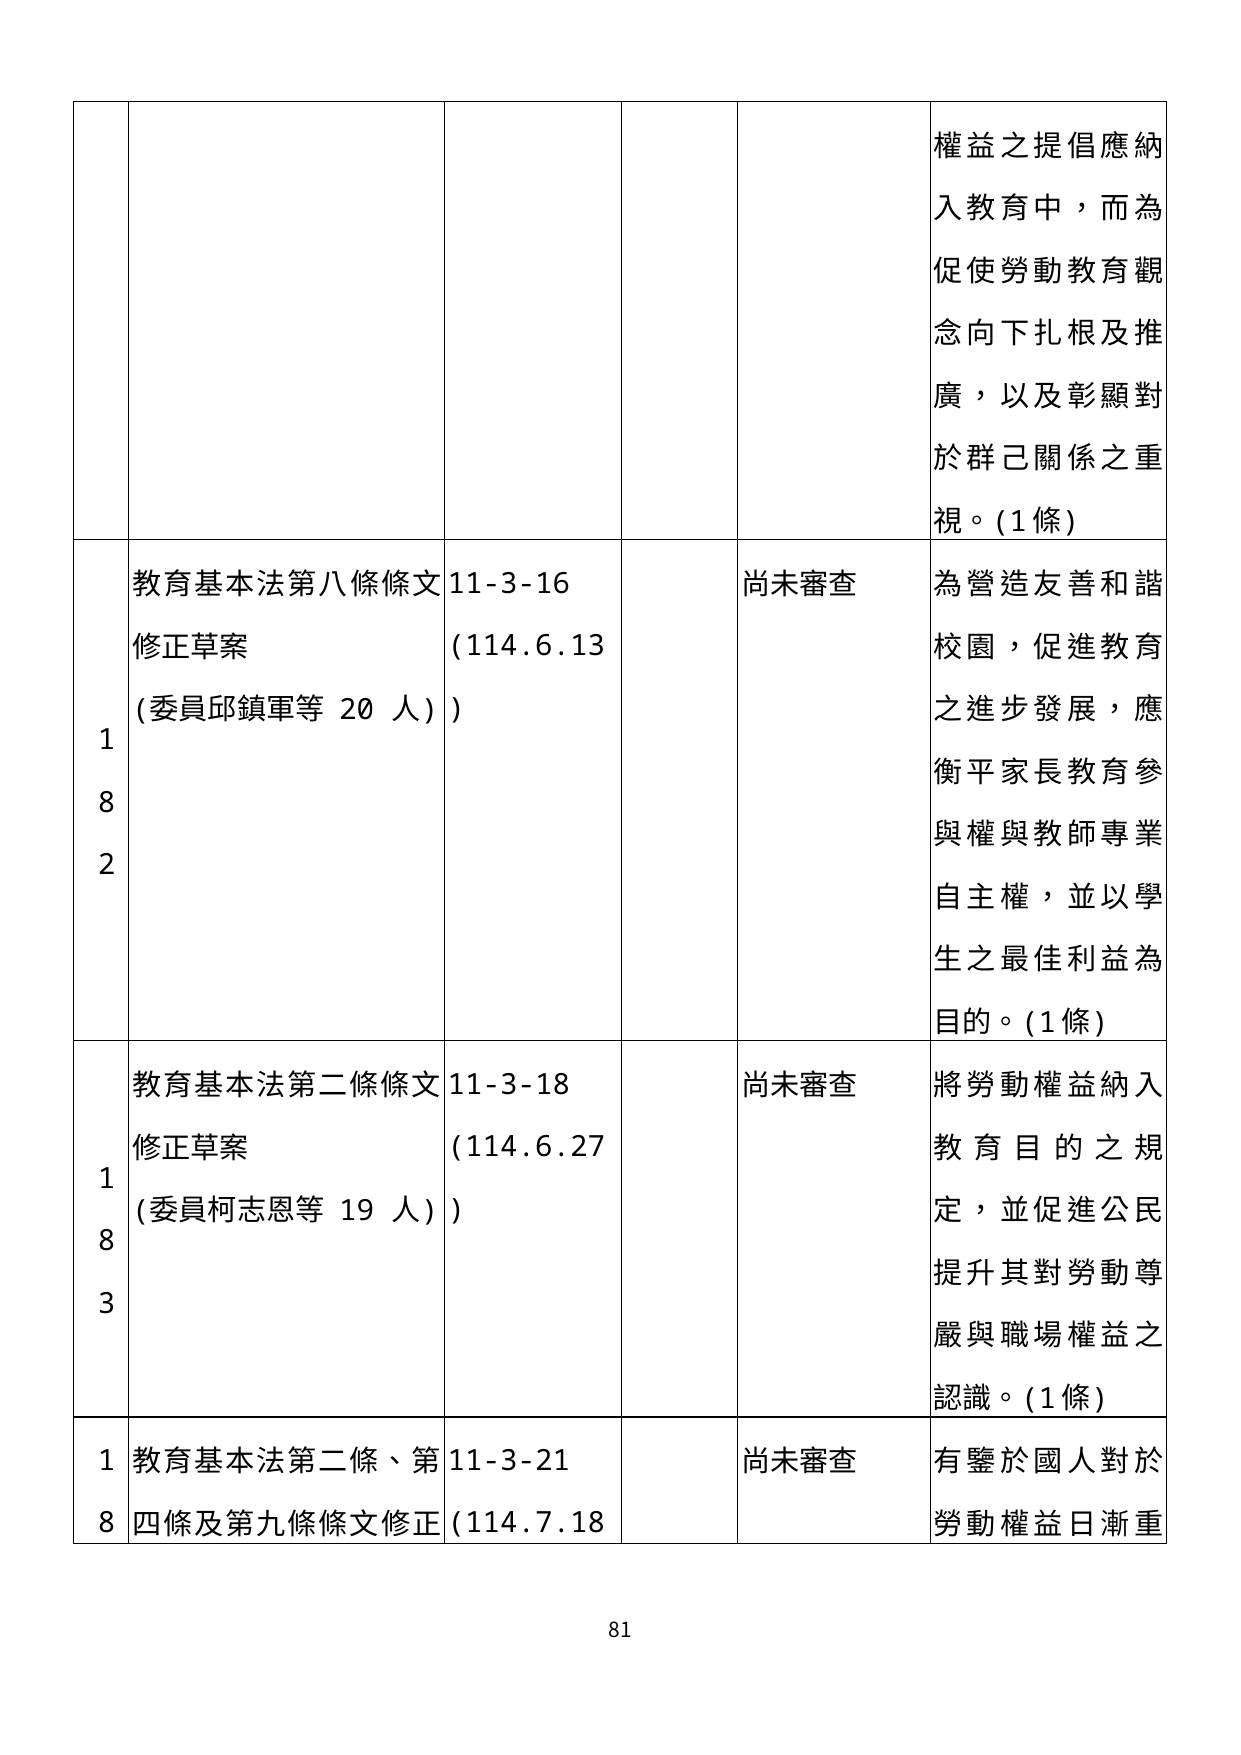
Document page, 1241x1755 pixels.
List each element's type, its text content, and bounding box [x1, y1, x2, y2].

table_cell 教育基本法第八條條文修正草案 (委員邱鎮軍等 20 人) [129, 540, 444, 1040]
table_cell [445, 102, 621, 539]
table_cell 將勞動權益納入教育目的之規定，並促進公民提升其對勞動尊嚴與職場權益之認識。(1條) [931, 1041, 1166, 1416]
table_cell [129, 102, 444, 539]
table_cell 教育基本法第二條條文修正草案 (委員柯志恩等 19 人) [129, 1041, 444, 1416]
table_cell 11-3-21 (114.7.18 [445, 1418, 621, 1542]
table_cell [74, 1418, 128, 1542]
table_cell 有鑒於國人對於勞動權益日漸重 [931, 1418, 1166, 1542]
table_cell [74, 540, 128, 1040]
table_cell [622, 540, 737, 1040]
table_cell 尚未審查 [738, 540, 930, 1040]
table_cell 尚未審查 [738, 1041, 930, 1416]
table_cell [738, 102, 930, 539]
table_cell 教育基本法第二條、第四條及第九條條文修正 [129, 1418, 444, 1542]
table_cell [622, 1041, 737, 1416]
table_cell [622, 1418, 737, 1542]
table_cell 11-3-16 (114.6.13) [445, 540, 621, 1040]
table_cell 為營造友善和諧校園，促進教育之進步發展，應衡平家長教育參與權與教師專業自主權，並以學生之最佳利益為目的。(1條) [931, 540, 1166, 1040]
table_cell 11-3-18 (114.6.27) [445, 1041, 621, 1416]
table_cell [74, 1041, 128, 1416]
table_cell [74, 102, 128, 539]
table_cell 尚未審查 [738, 1418, 930, 1542]
table_cell [622, 102, 737, 539]
table_cell 權益之提倡應納入教育中，而為促使勞動教育觀念向下扎根及推廣，以及彰顯對於群己關係之重視。(1條) [931, 102, 1166, 539]
